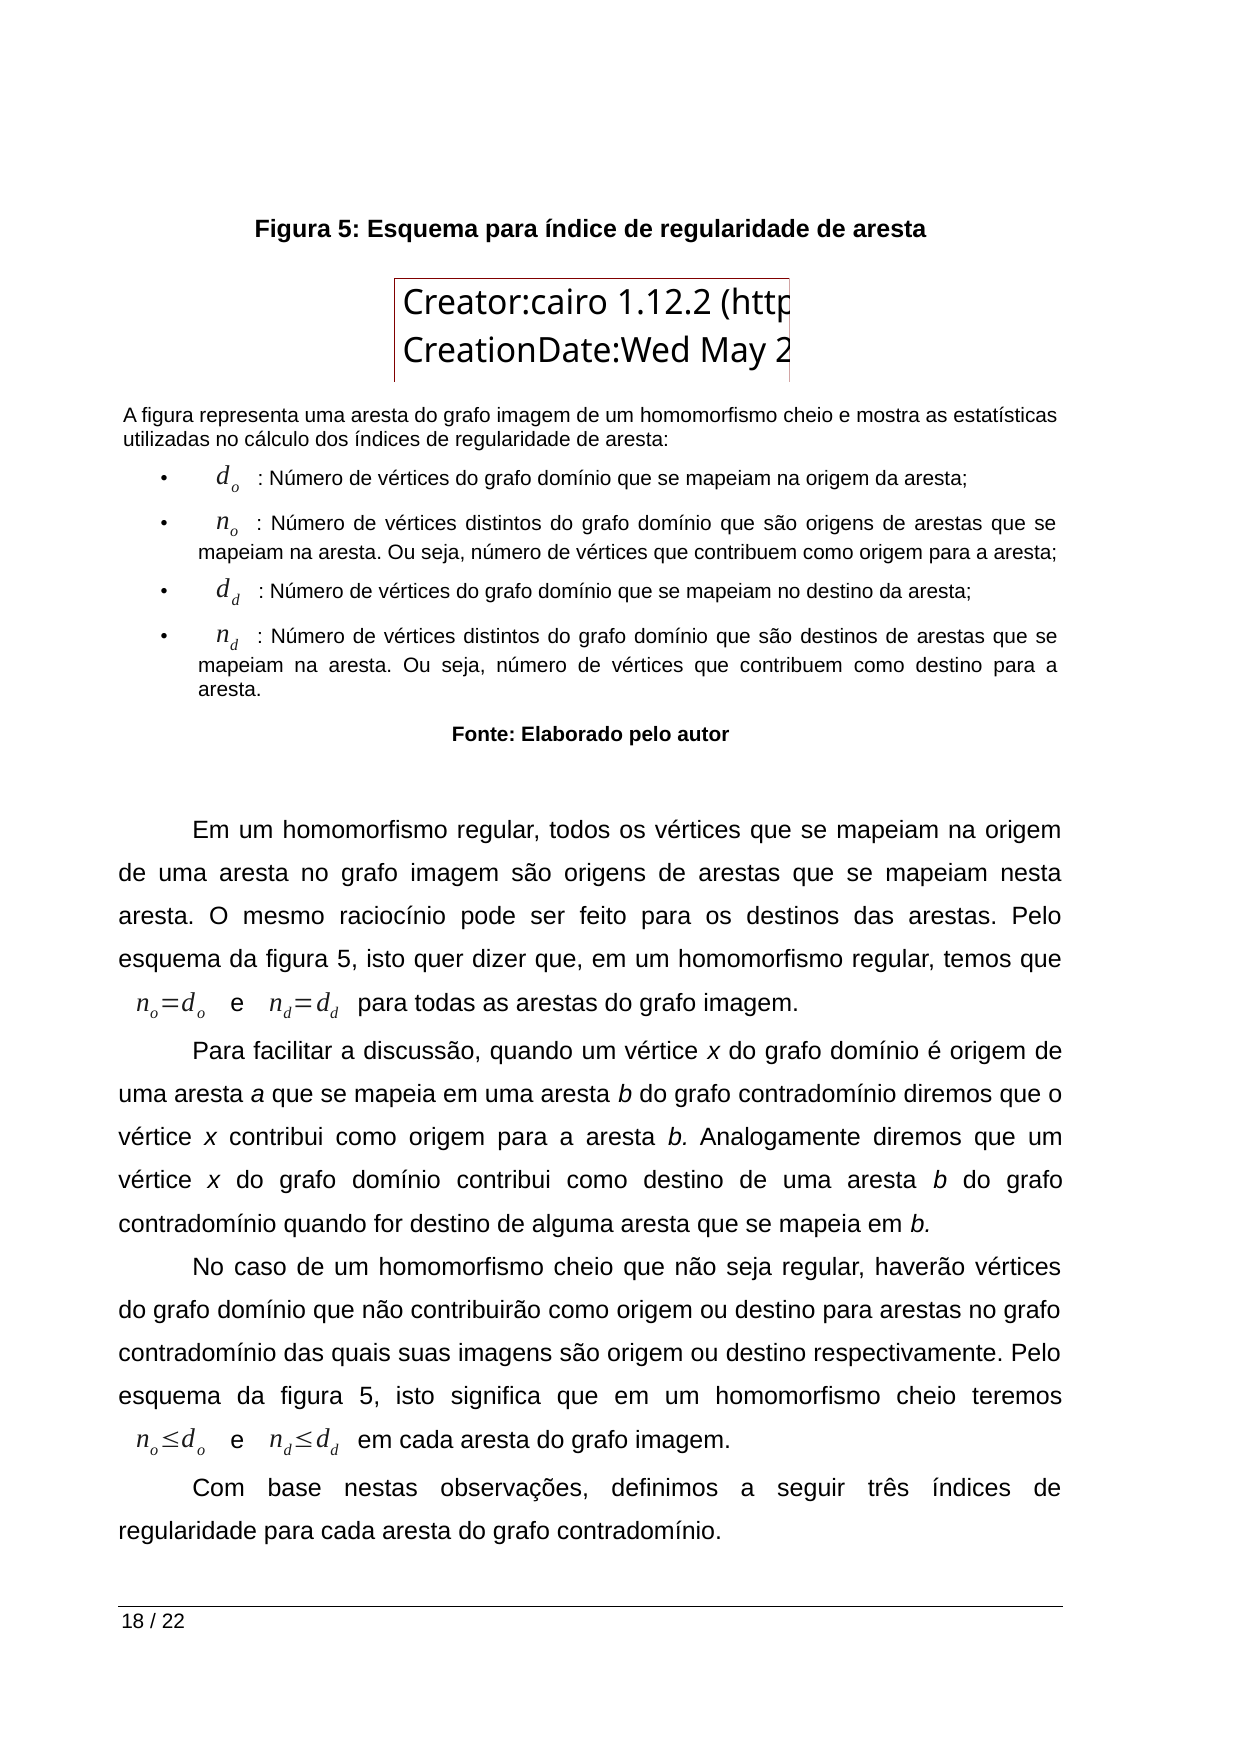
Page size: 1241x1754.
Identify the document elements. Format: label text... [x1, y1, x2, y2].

text Figura 5: Esquema para índice de regularidade de aresta [123, 214, 1058, 243]
text A figura representa uma aresta do grafo imagem de um homomorfismo cheio e mostra as estatísticas utilizadas no cálculo dos índices de regularidade de aresta: [123, 266, 1058, 450]
text Fonte: Elaborado pelo autor [123, 722, 1058, 746]
text Para facilitar a discussão, quando um vértice x do grafo domínio é origem de uma aresta a que se mapeia em uma aresta b do grafo contradomínio diremos que o vértice x contribui como origem para a aresta b. Analogamente diremos que um vértice x do grafo domínio contribui como destino de uma aresta b do grafo contradomínio quando for destino de alguma aresta que se mapeia em b. [118, 1036, 1063, 1237]
list : Número de vértices do grafo domínio que se mapeiam no destino da aresta; [160, 574, 1058, 608]
text Com base nestas observações, definimos a seguir três índices de regularidade para cada aresta do grafo contradomínio. [118, 1473, 1063, 1544]
text No caso de um homomorfismo cheio que não seja regular, haverão vértices do grafo domínio que não contribuirão como origem ou destino para arestas no grafo contradomínio das quais suas imagens são origem ou destino respectivamente. Pelo esquema da figura 5, isto significa que em um homomorfismo cheio teremos e em cada aresta do grafo imagem. [118, 1252, 1063, 1458]
list : Número de vértices do grafo domínio que se mapeiam na origem da aresta; [160, 461, 1058, 495]
text Em um homomorfismo regular, todos os vértices que se mapeiam na origem de uma aresta no grafo imagem são origens de arestas que se mapeiam nesta aresta. O mesmo raciocínio pode ser feito para os destinos das arestas. Pelo esquema da figura 5, isto quer dizer que, em um homomorfismo regular, temos que e para todas as arestas do grafo imagem. [118, 815, 1063, 1022]
list : Número de vértices distintos do grafo domínio que são origens de arestas que se mapeiam na aresta. Ou seja, número de vértices que contribuem como origem para a aresta; [160, 506, 1058, 564]
list : Número de vértices distintos do grafo domínio que são destinos de arestas que se mapeiam na aresta. Ou seja, número de vértices que contribuem como destino para a aresta. [160, 619, 1058, 701]
